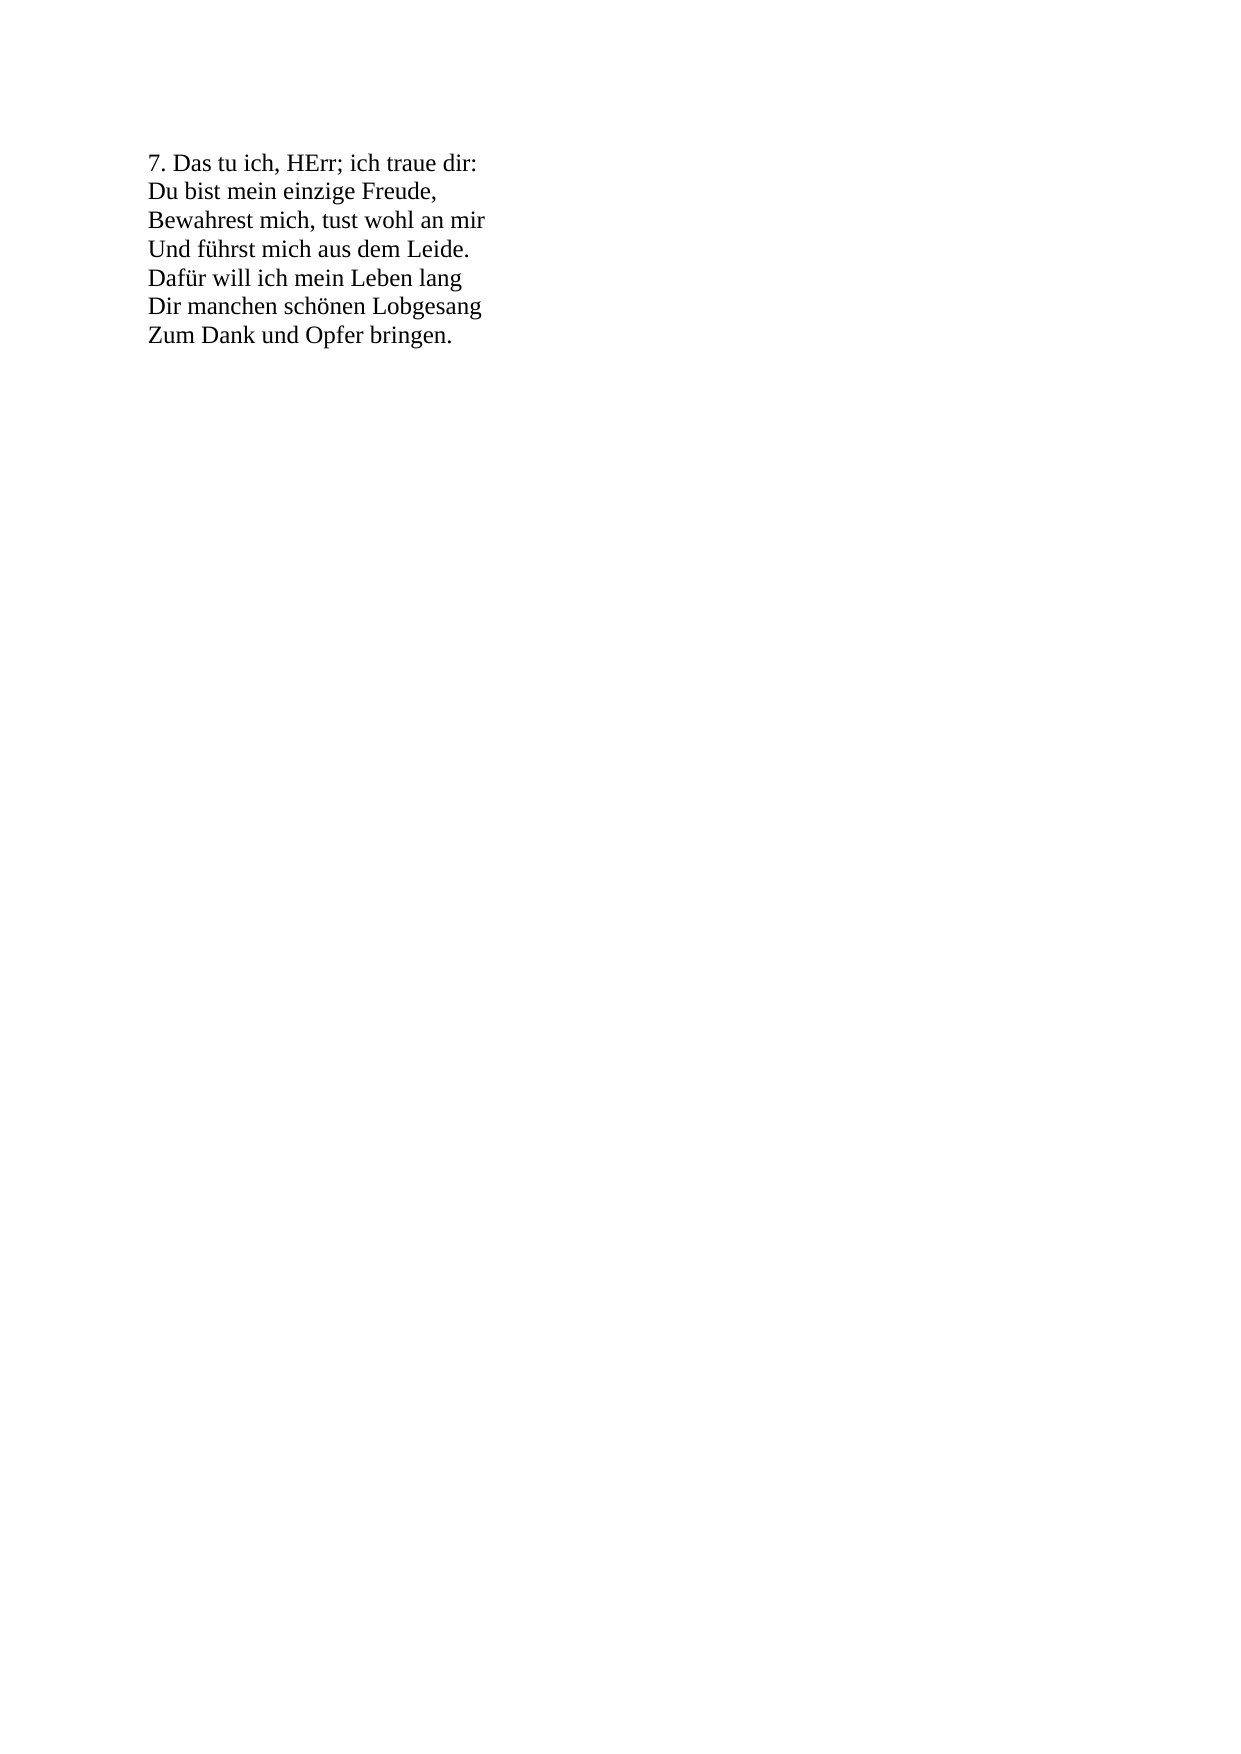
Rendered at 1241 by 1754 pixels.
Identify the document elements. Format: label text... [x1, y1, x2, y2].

text Dir manchen schönen Lobgesang [148, 291, 1093, 320]
text Dafür will ich mein Leben lang [148, 263, 1093, 291]
text Bewahrest mich, tust wohl an mir [148, 205, 1093, 234]
text Zum Dank und Opfer bringen. [148, 320, 1093, 349]
text Du bist mein einzige Freude, [148, 176, 1093, 205]
text Und führst mich aus dem Leide. [148, 234, 1093, 263]
text 7. Das tu ich, HErr; ich traue dir: [148, 148, 1093, 176]
